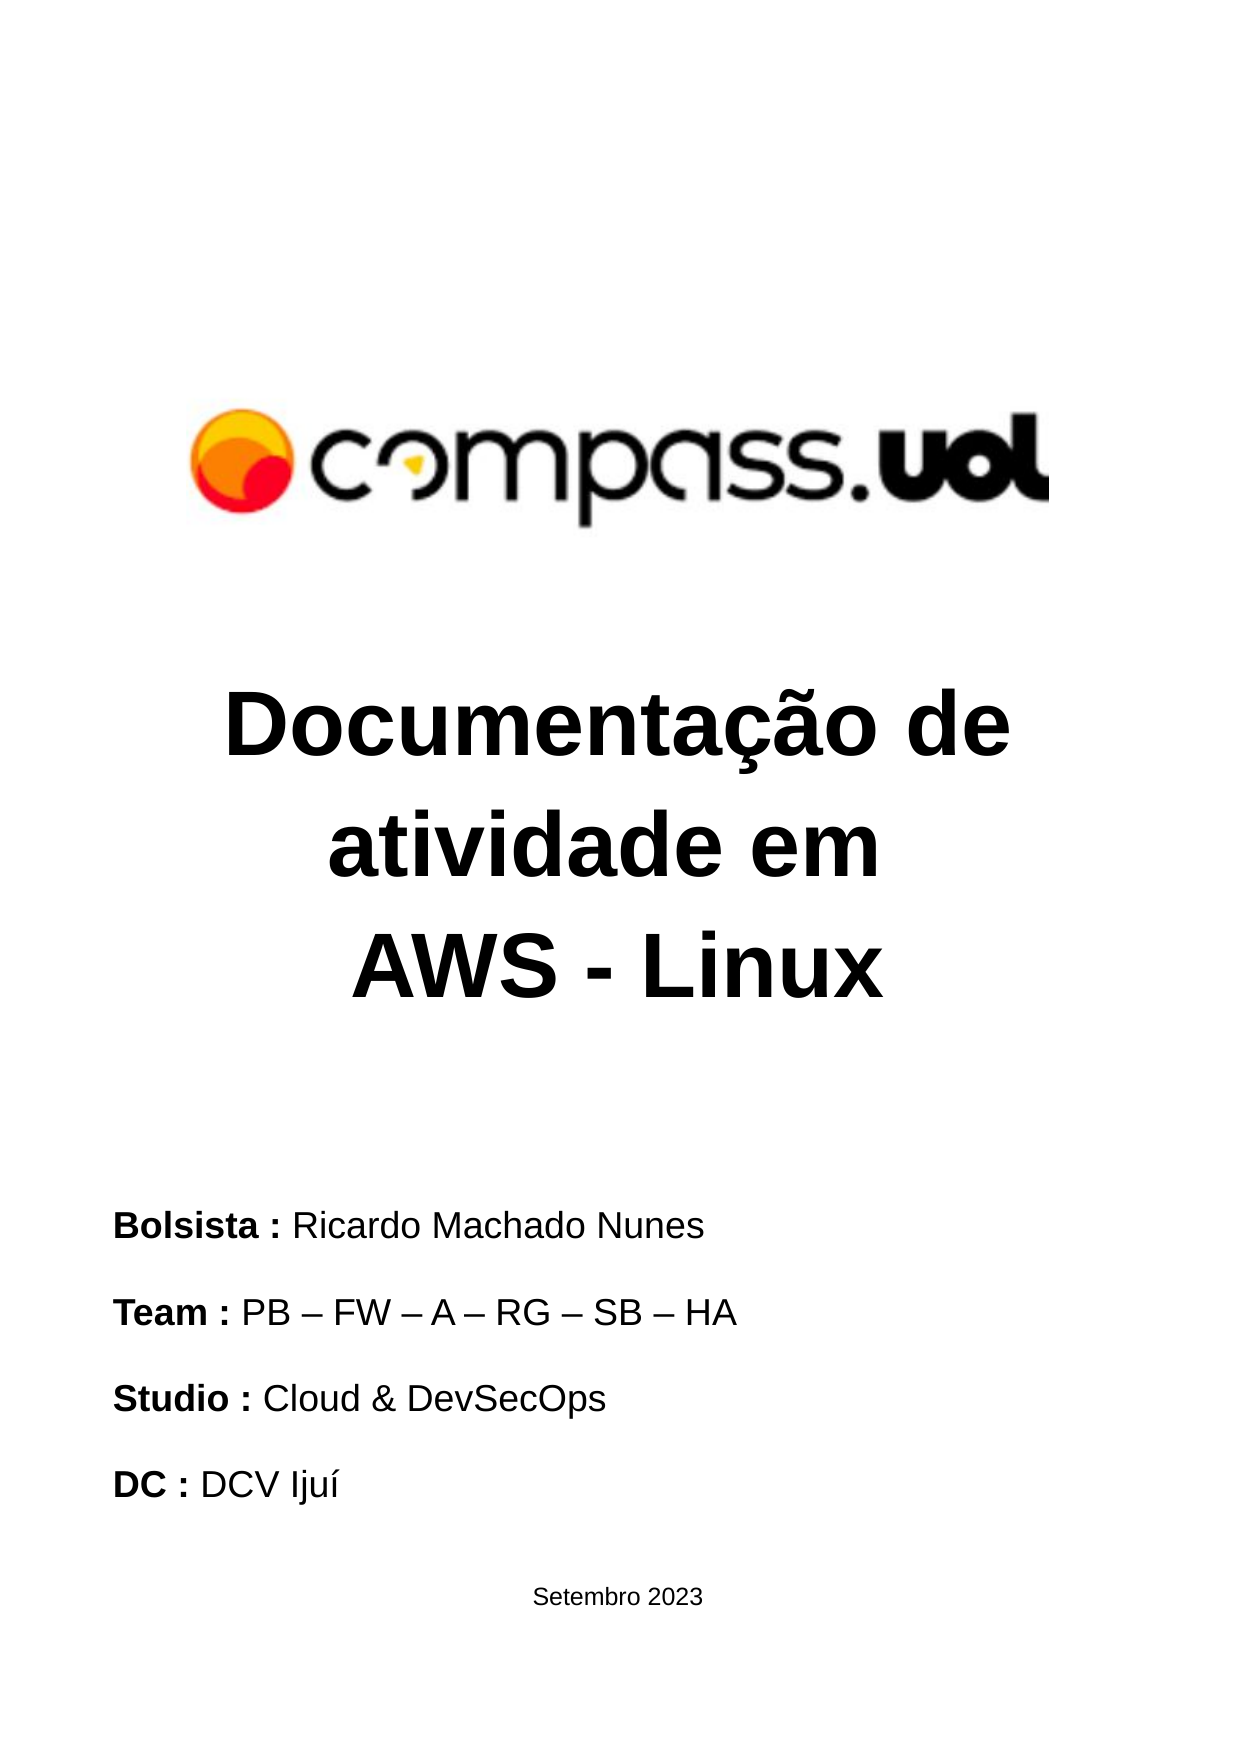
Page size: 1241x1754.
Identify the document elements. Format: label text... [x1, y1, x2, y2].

text AWS - Linux [113, 912, 1123, 1017]
picture [186, 299, 1049, 636]
text Bolsista : Ricardo Machado Nunes [113, 1203, 1123, 1247]
text Setembro 2023 [113, 1582, 1123, 1610]
text Team : PB – FW – A – RG – SB – HA [113, 1290, 1123, 1333]
text DC : DCV Ijuí [113, 1462, 1123, 1505]
text Documentação de atividade em [113, 669, 1123, 896]
text Studio : Cloud & DevSecOps [113, 1376, 1123, 1419]
